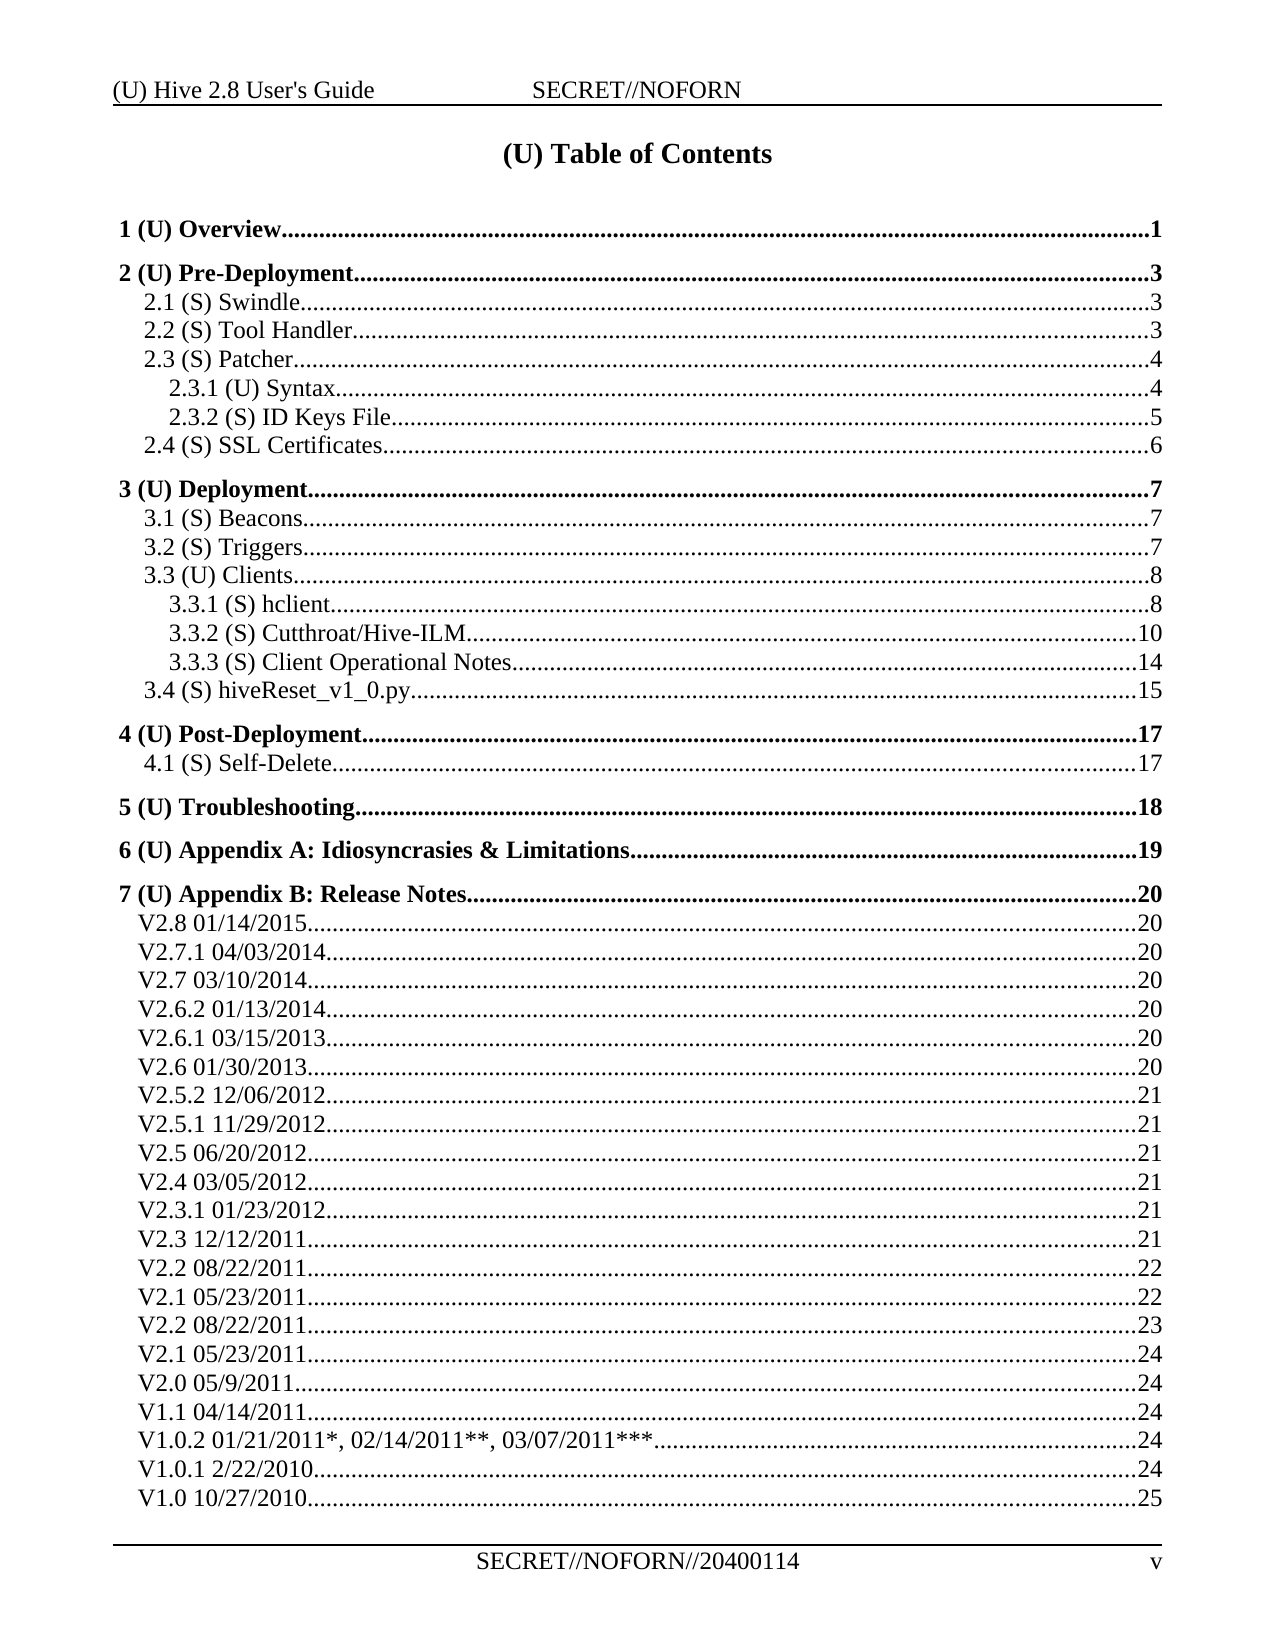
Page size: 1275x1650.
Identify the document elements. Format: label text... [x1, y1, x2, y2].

text V2.3.1 01/23/2012 21 [137, 1196, 1162, 1224]
text 2.3 (S) Patcher 4 [137, 344, 1162, 373]
text 2.3.1 (U) Syntax 4 [162, 373, 1162, 402]
text V2.8 01/14/2015 20 [137, 908, 1162, 937]
text 4 (U) Post-Deployment 17 [112, 719, 1162, 748]
text 3.3.2 (S) Cutthroat/Hive-ILM 10 [162, 618, 1162, 647]
text V1.0.2 01/21/2011*, 02/14/2011**, 03/07/2011*** 24 [137, 1426, 1162, 1454]
text 3.3 (U) Clients 8 [137, 561, 1162, 589]
text V2.7 03/10/2014 20 [137, 966, 1162, 994]
text V2.6.1 03/15/2013 20 [137, 1023, 1162, 1052]
text 1 (U) Overview 1 [112, 214, 1162, 243]
text V2.6.2 01/13/2014 20 [137, 994, 1162, 1023]
text V2.0 05/9/2011 24 [137, 1368, 1162, 1397]
text 2.1 (S) Swindle 3 [137, 287, 1162, 316]
text V2.5 06/20/2012 21 [137, 1138, 1162, 1167]
text V1.0 10/27/2010 25 [137, 1483, 1162, 1512]
text V2.7.1 04/03/2014 20 [137, 937, 1162, 966]
text 3.3.3 (S) Client Operational Notes 14 [162, 647, 1162, 676]
text 2.4 (S) SSL Certificates 6 [137, 431, 1162, 459]
text 2.2 (S) Tool Handler 3 [137, 316, 1162, 344]
text 3.1 (S) Beacons 7 [137, 503, 1162, 532]
text 5 (U) Troubleshooting 18 [112, 792, 1162, 821]
text 6 (U) Appendix A: Idiosyncrasies & Limitations 19 [112, 836, 1162, 864]
text V2.6 01/30/2013 20 [137, 1052, 1162, 1081]
text V1.0.1 2/22/2010 24 [137, 1454, 1162, 1483]
text V2.1 05/23/2011 24 [137, 1339, 1162, 1368]
text 3.2 (S) Triggers 7 [137, 532, 1162, 561]
text 3.4 (S) hiveReset_v1_0.py 15 [137, 676, 1162, 704]
text 2.3.2 (S) ID Keys File 5 [162, 402, 1162, 431]
text V2.2 08/22/2011 23 [137, 1311, 1162, 1339]
text V2.5.1 11/29/2012 21 [137, 1109, 1162, 1138]
text V2.2 08/22/2011 22 [137, 1253, 1162, 1282]
text 3.3.1 (S) hclient 8 [162, 589, 1162, 618]
text V2.4 03/05/2012 21 [137, 1167, 1162, 1196]
text 3 (U) Deployment 7 [112, 474, 1162, 503]
text V2.1 05/23/2011 22 [137, 1282, 1162, 1311]
text V2.5.2 12/06/2012 21 [137, 1081, 1162, 1109]
text 2 (U) Pre-Deployment 3 [112, 258, 1162, 287]
text 7 (U) Appendix B: Release Notes 20 [112, 879, 1162, 908]
title (U) Table of Contents [112, 136, 1162, 169]
text V2.3 12/12/2011 21 [137, 1224, 1162, 1253]
text 4.1 (S) Self-Delete 17 [137, 748, 1162, 777]
text V1.1 04/14/2011 24 [137, 1397, 1162, 1426]
